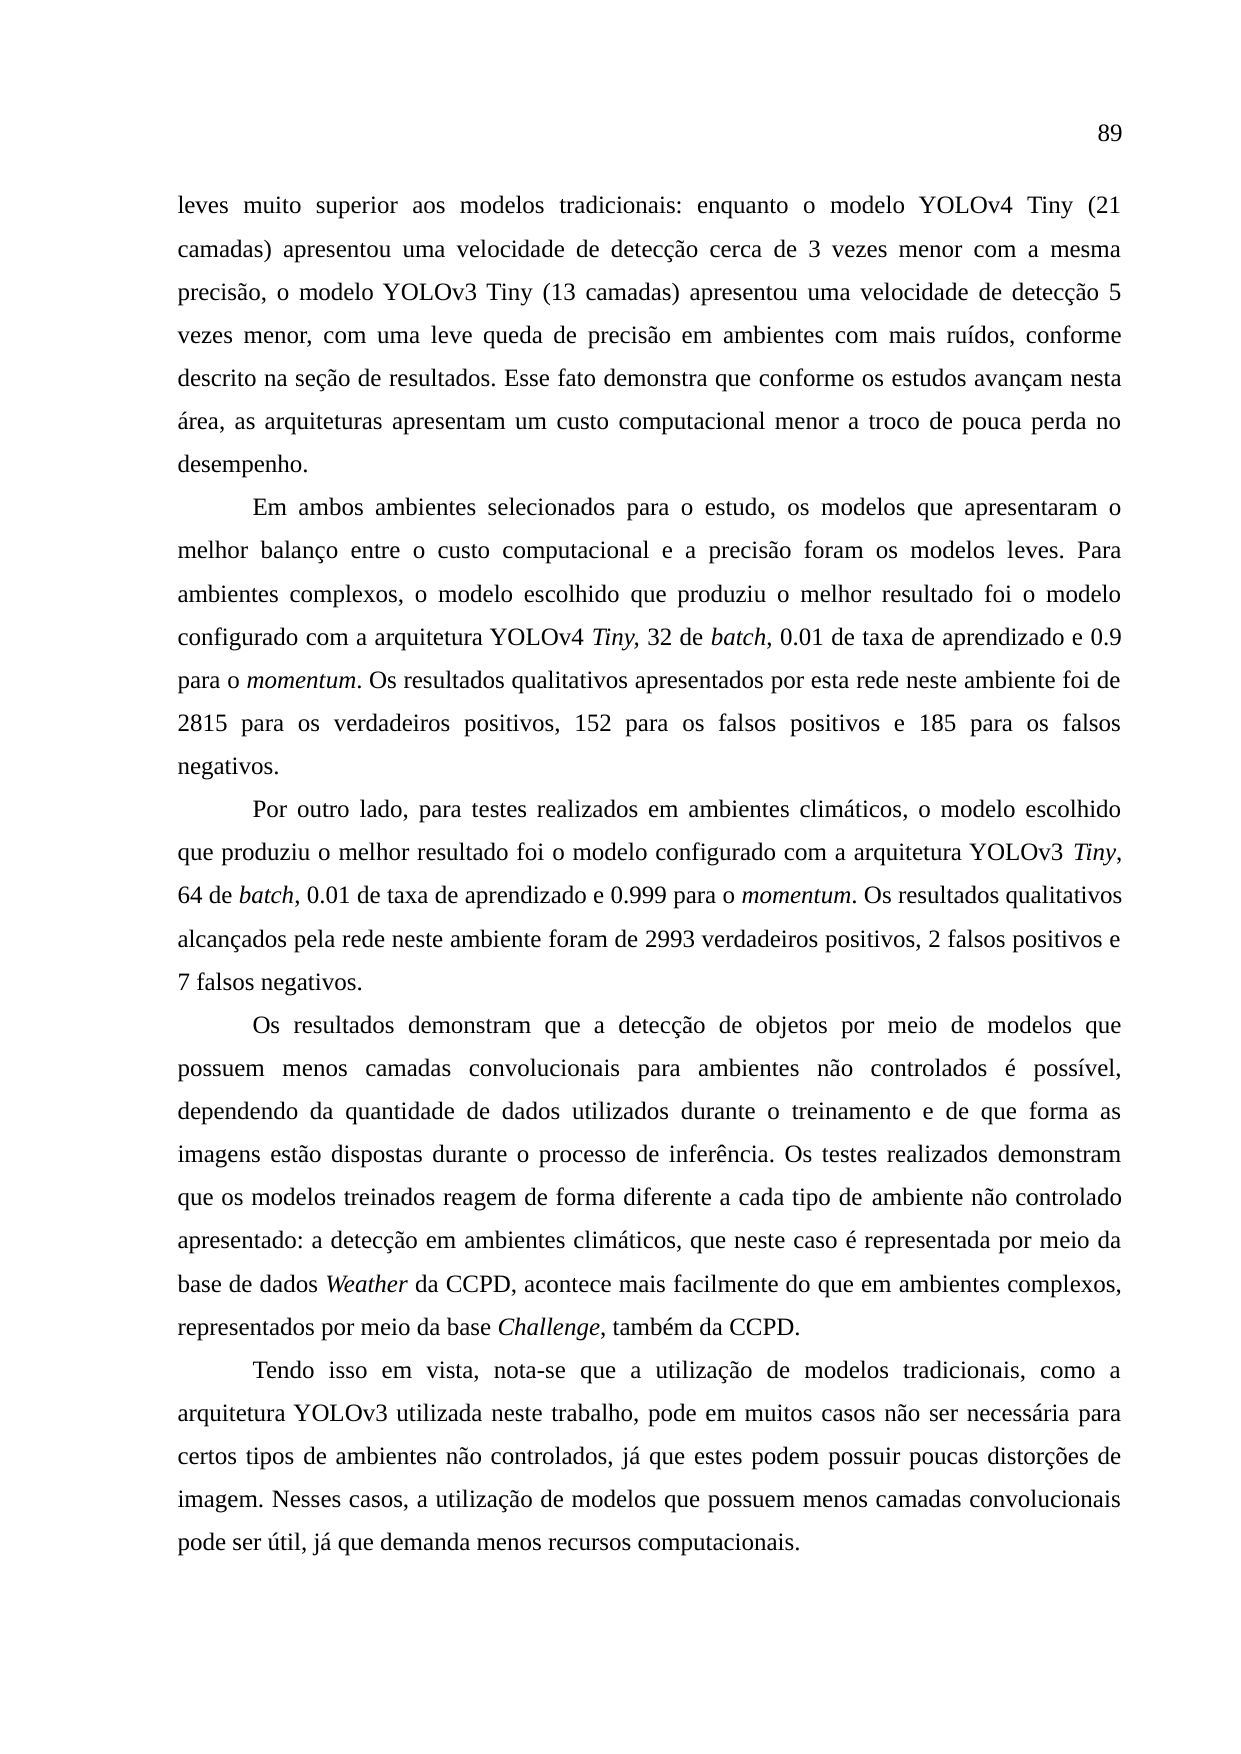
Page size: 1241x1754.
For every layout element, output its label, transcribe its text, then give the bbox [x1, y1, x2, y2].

text Em ambos ambientes selecionados para o estudo, os modelos que apresentaram o melhor balanço entre o custo computacional e a precisão foram os modelos leves. Para ambientes complexos, o modelo escolhido que produziu o melhor resultado foi o modelo configurado com a arquitetura YOLOv4 Tiny, 32 de batch, 0.01 de taxa de aprendizado e 0.9 para o momentum. Os resultados qualitativos apresentados por esta rede neste ambiente foi de 2815 para os verdadeiros positivos, 152 para os falsos positivos e 185 para os falsos negativos. [177, 492, 1122, 780]
text Tendo isso em vista, nota-se que a utilização de modelos tradicionais, como a arquitetura YOLOv3 utilizada neste trabalho, pode em muitos casos não ser necessária para certos tipos de ambientes não controlados, já que estes podem possuir poucas distorções de imagem. Nesses casos, a utilização de modelos que possuem menos camadas convolucionais pode ser útil, já que demanda menos recursos computacionais. [177, 1355, 1122, 1556]
text leves muito superior aos modelos tradicionais: enquanto o modelo YOLOv4 Tiny (21 camadas) apresentou uma velocidade de detecção cerca de 3 vezes menor com a mesma precisão, o modelo YOLOv3 Tiny (13 camadas) apresentou uma velocidade de detecção 5 vezes menor, com uma leve queda de precisão em ambientes com mais ruídos, conforme descrito na seção de resultados. Esse fato demonstra que conforme os estudos avançam nesta área, as arquiteturas apresentam um custo computacional menor a troco de pouca perda no desempenho. [177, 191, 1122, 478]
text Os resultados demonstram que a detecção de objetos por meio de modelos que possuem menos camadas convolucionais para ambientes não controlados é possível, dependendo da quantidade de dados utilizados durante o treinamento e de que forma as imagens estão dispostas durante o processo de inferência. Os testes realizados demonstram que os modelos treinados reagem de forma diferente a cada tipo de ambiente não controlado apresentado: a detecção em ambientes climáticos, que neste caso é representada por meio da base de dados Weather da CCPD, acontece mais facilmente do que em ambientes complexos, representados por meio da base Challenge, também da CCPD. [177, 1010, 1122, 1341]
text Por outro lado, para testes realizados em ambientes climáticos, o modelo escolhido que produziu o melhor resultado foi o modelo configurado com a arquitetura YOLOv3 Tiny, 64 de batch, 0.01 de taxa de aprendizado e 0.999 para o momentum. Os resultados qualitativos alcançados pela rede neste ambiente foram de 2993 verdadeiros positivos, 2 falsos positivos e 7 falsos negativos. [177, 794, 1122, 996]
